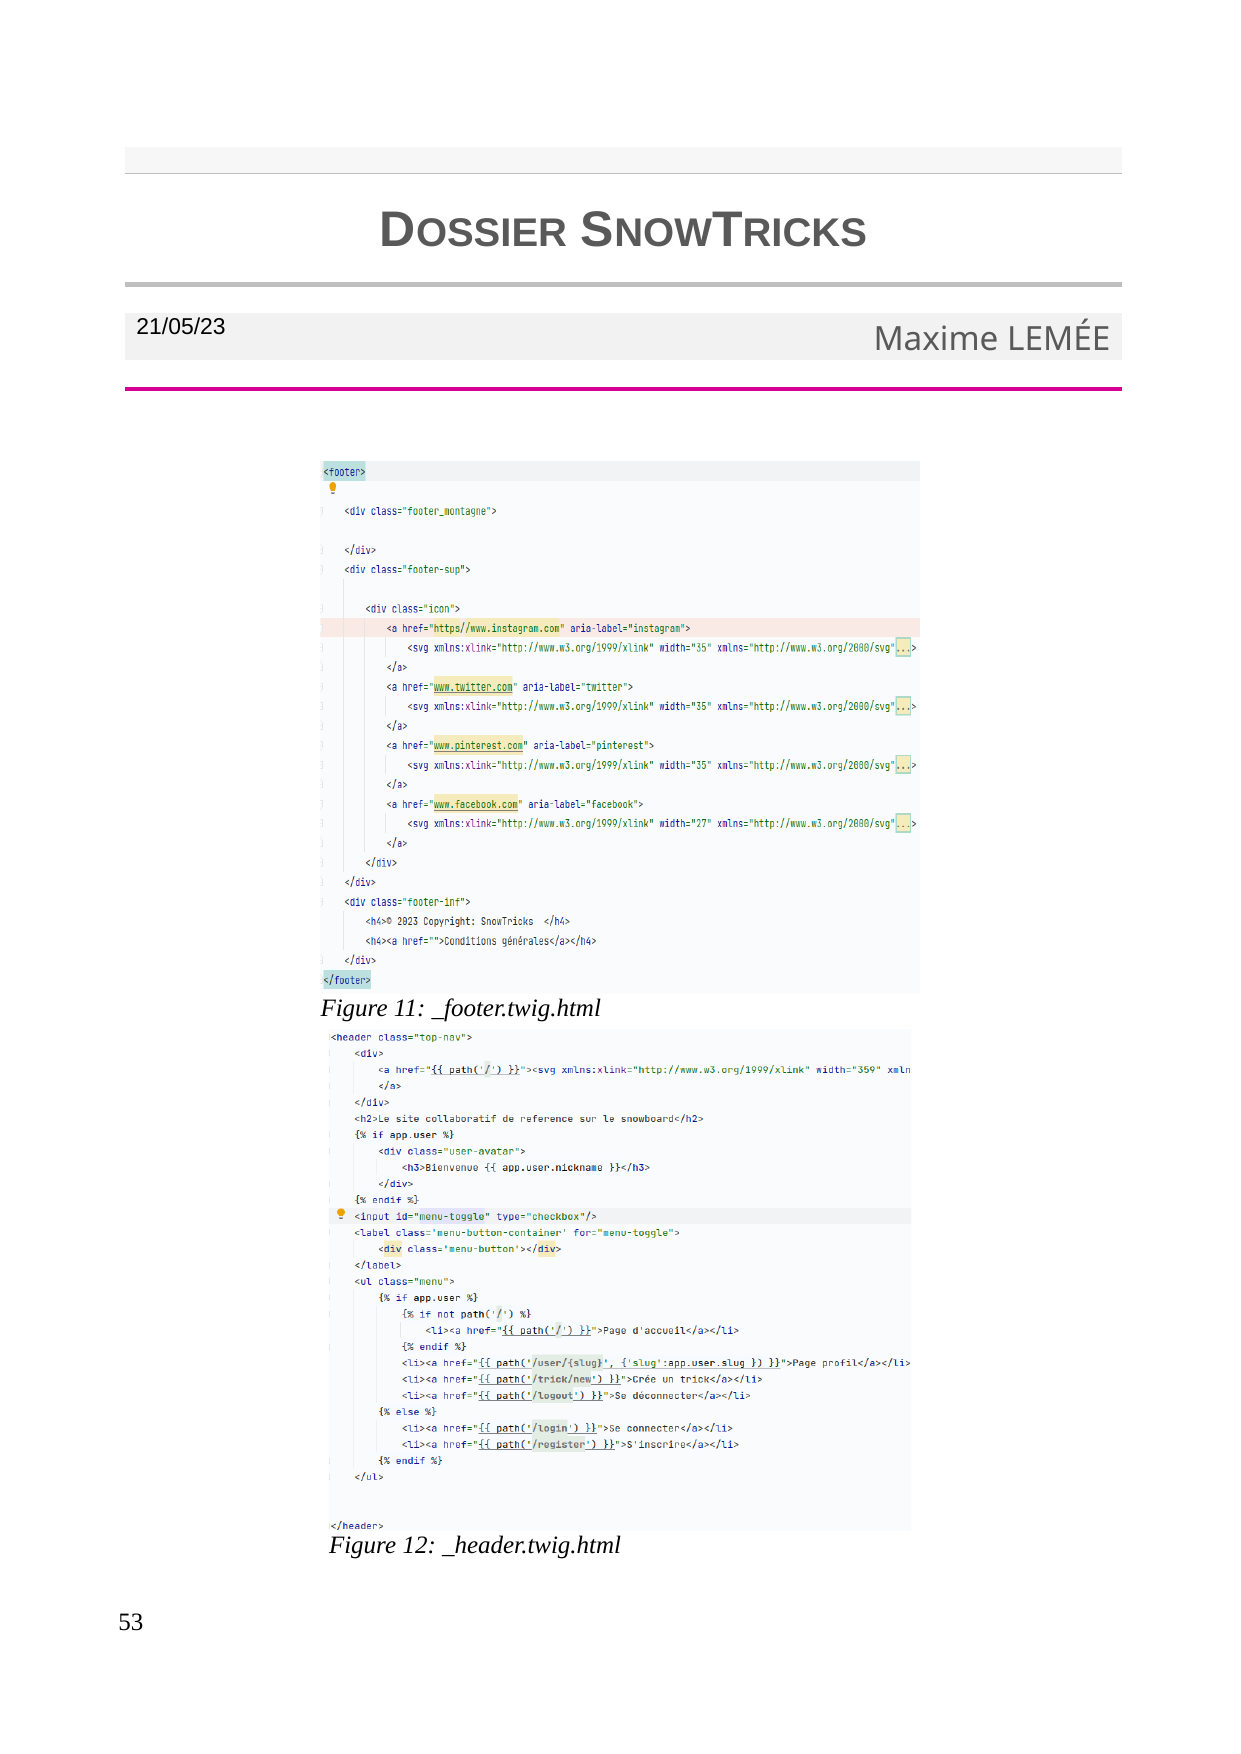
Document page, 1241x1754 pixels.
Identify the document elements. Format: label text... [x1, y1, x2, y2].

picture [320, 461, 920, 994]
text Figure 12: _header.twig.html [329, 1531, 911, 1559]
text Figure 11: _footer.twig.html [320, 994, 920, 1022]
picture [328, 1029, 912, 1531]
